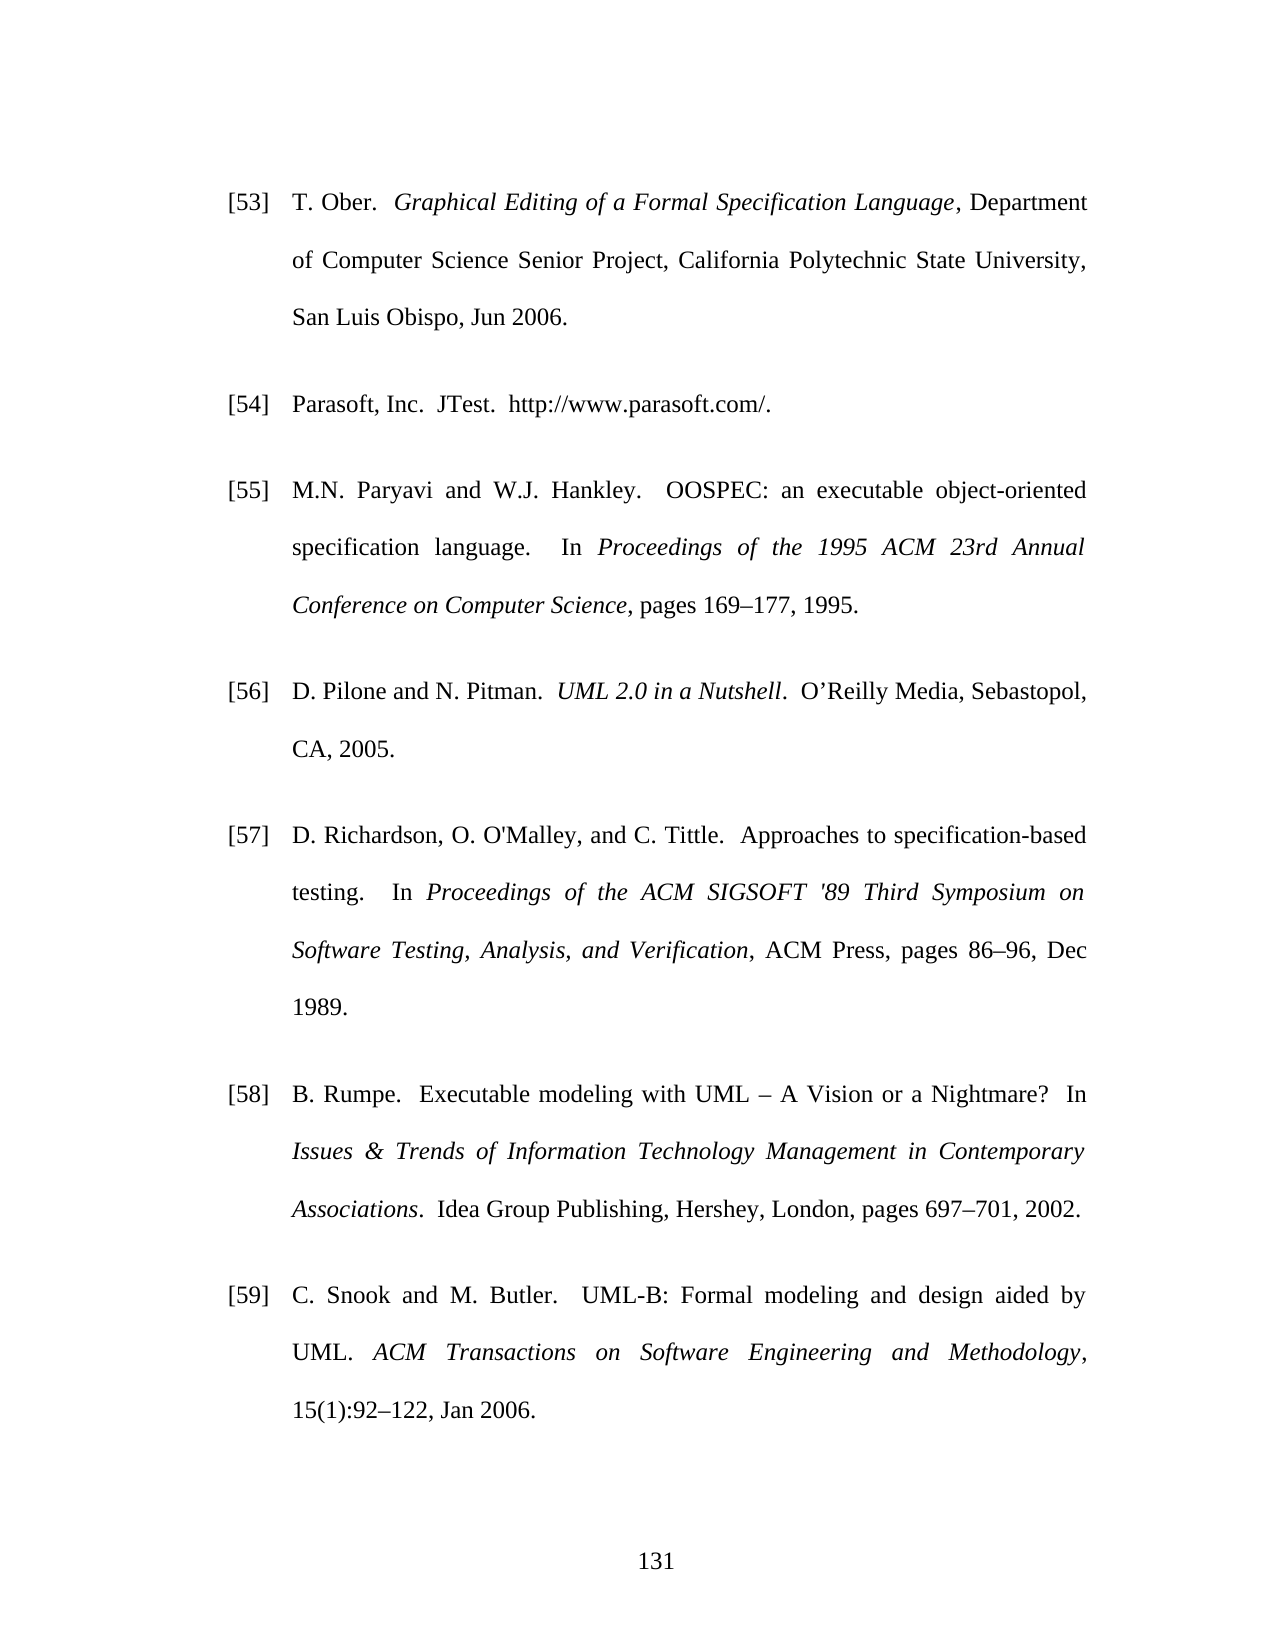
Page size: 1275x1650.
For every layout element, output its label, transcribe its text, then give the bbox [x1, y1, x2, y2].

table_cell Parasoft, Inc. JTest. http://www.parasoft.com/. [281, 389, 1099, 475]
table_cell [58] [215, 1079, 281, 1280]
table_cell B. Rumpe. Executable modeling with UML – A Vision or a Nightmare? In Issues & Trends of Information Technology Management in Contemporary Associations. Idea Group Publishing, Hershey, London, pages 697–701, 2002. [281, 1079, 1099, 1280]
table_cell [57] [215, 820, 281, 1079]
table_cell D. Pilone and N. Pitman. UML 2.0 in a Nutshell. O’Reilly Media, Sebastopol, CA, 2005. [281, 676, 1099, 820]
table_cell C. Snook and M. Butler. UML-B: Formal modeling and design aided by UML. ACM Transactions on Software Engineering and Methodology, 15(1):92–122, Jan 2006. [281, 1280, 1099, 1481]
table_cell D. Richardson, O. O'Malley, and C. Tittle. Approaches to specification-based testing. In Proceedings of the ACM SIGSOFT '89 Third Symposium on Software Testing, Analysis, and Verification, ACM Press, pages 86–96, Dec 1989. [281, 820, 1099, 1079]
table_cell [56] [215, 676, 281, 820]
table_cell T. Ober. Graphical Editing of a Formal Specification Language, Department of Computer Science Senior Project, California Polytechnic State University, San Luis Obispo, Jun 2006. [281, 188, 1099, 389]
table_cell M.N. Paryavi and W.J. Hankley. OOSPEC: an executable object-oriented specification language. In Proceedings of the 1995 ACM 23rd Annual Conference on Computer Science, pages 169–177, 1995. [281, 475, 1099, 676]
table_cell [59] [215, 1280, 281, 1481]
table_cell [55] [215, 475, 281, 676]
table_cell [54] [215, 389, 281, 475]
table_cell [53] [215, 188, 281, 389]
